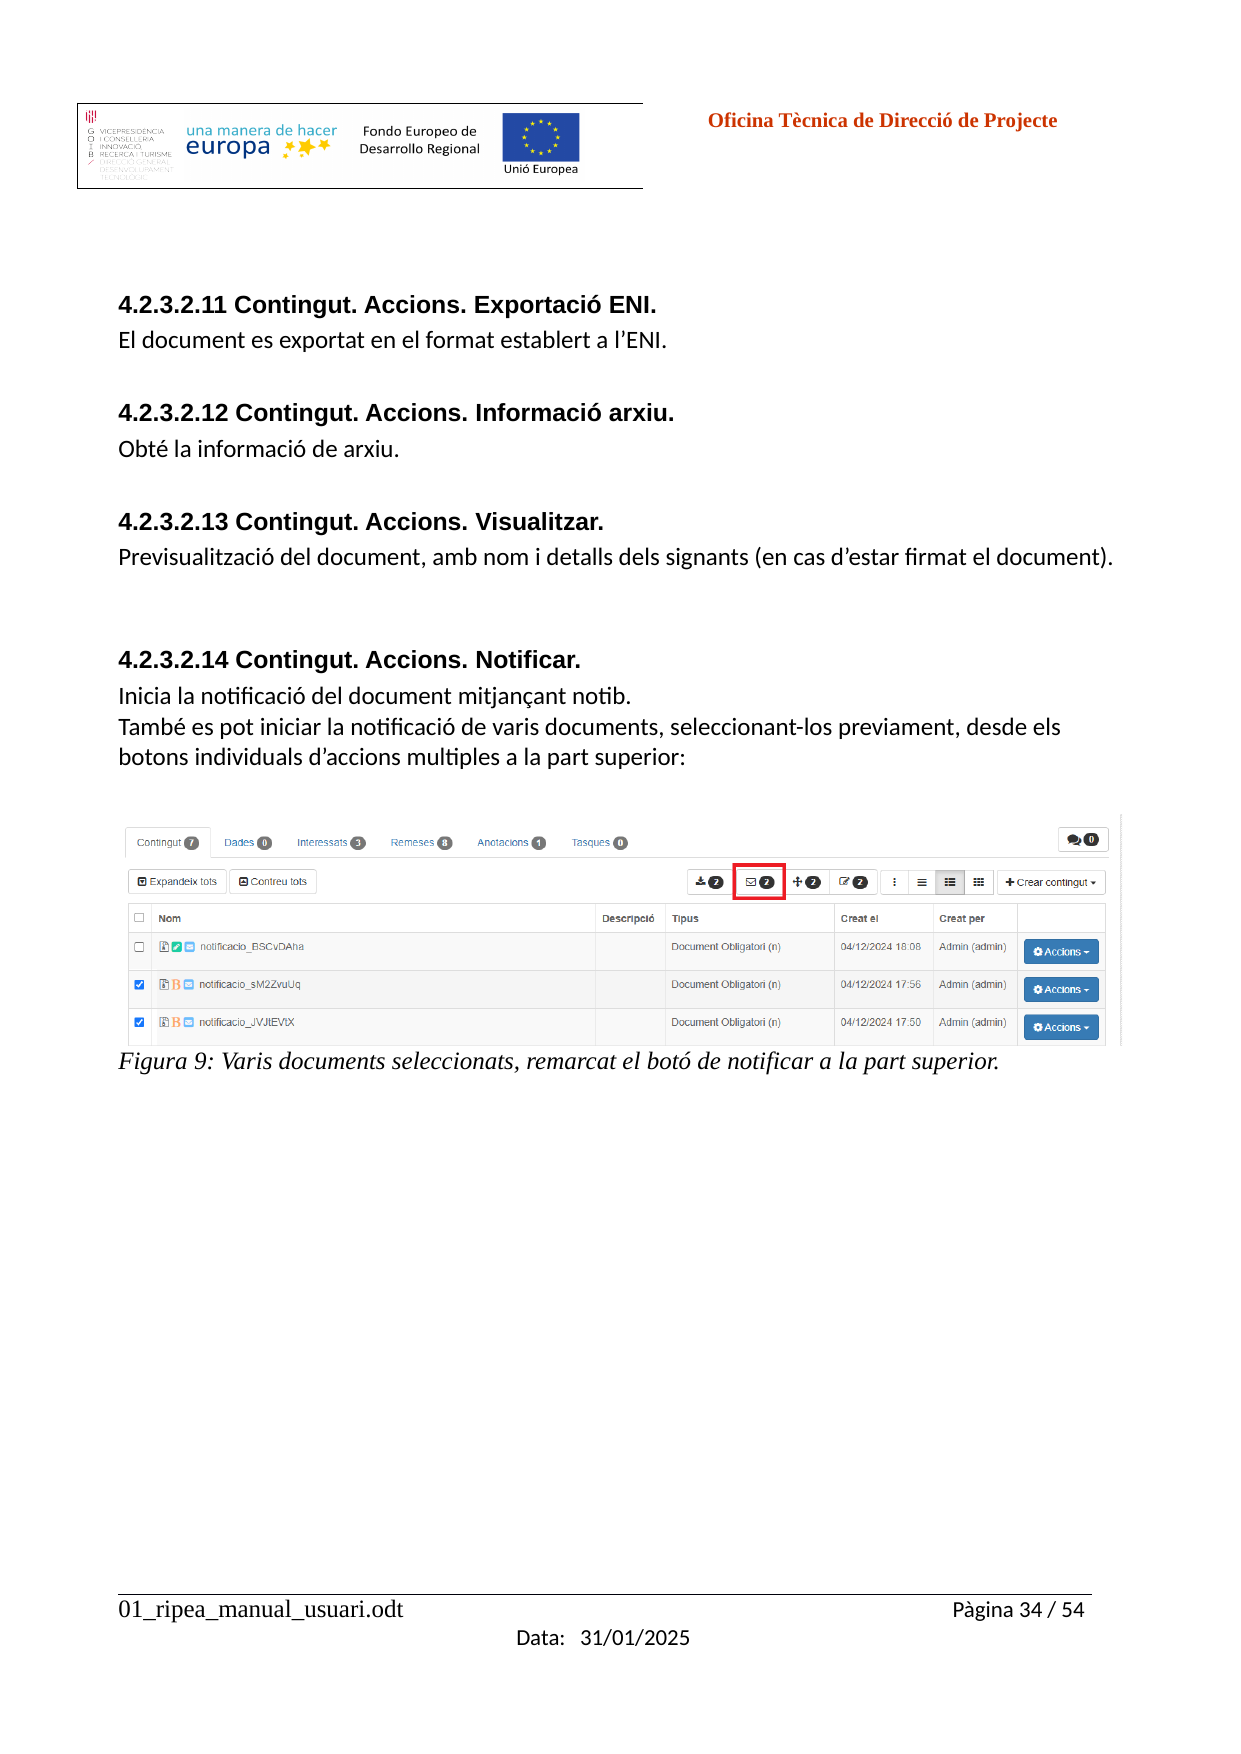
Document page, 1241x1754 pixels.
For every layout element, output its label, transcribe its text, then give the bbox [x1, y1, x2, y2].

text El document es exportat en el format establert a l’ENI. [118, 325, 1122, 355]
subtitle 4.2.3.2.13 Contingut. Accions. Visualitzar. [118, 507, 1122, 535]
text Figura 9: Varis documents seleccionats, remarcat el botó de notificar a la part superior. [118, 1046, 1122, 1074]
picture [184, 108, 585, 182]
text Inicia la notificació del document mitjançant notib. [118, 680, 1122, 711]
text Previsualització del document, amb nom i detalls dels signants (en cas d’estar firmat el document). [118, 541, 1122, 572]
text Obté la informació de arxiu. [118, 433, 1122, 463]
subtitle 4.2.3.2.12 Contingut. Accions. Informació arxiu. [118, 398, 1122, 427]
subtitle 4.2.3.2.11 Contingut. Accions. Exportació ENI. [118, 290, 1122, 318]
picture [118, 814, 1123, 1046]
text També es pot iniciar la notificació de varis documents, seleccionant-los previament, desde els botons individuals d’accions multiples a la part superior: [118, 711, 1122, 772]
picture [82, 108, 178, 182]
subtitle 4.2.3.2.14 Contingut. Accions. Notificar. [118, 645, 1122, 674]
